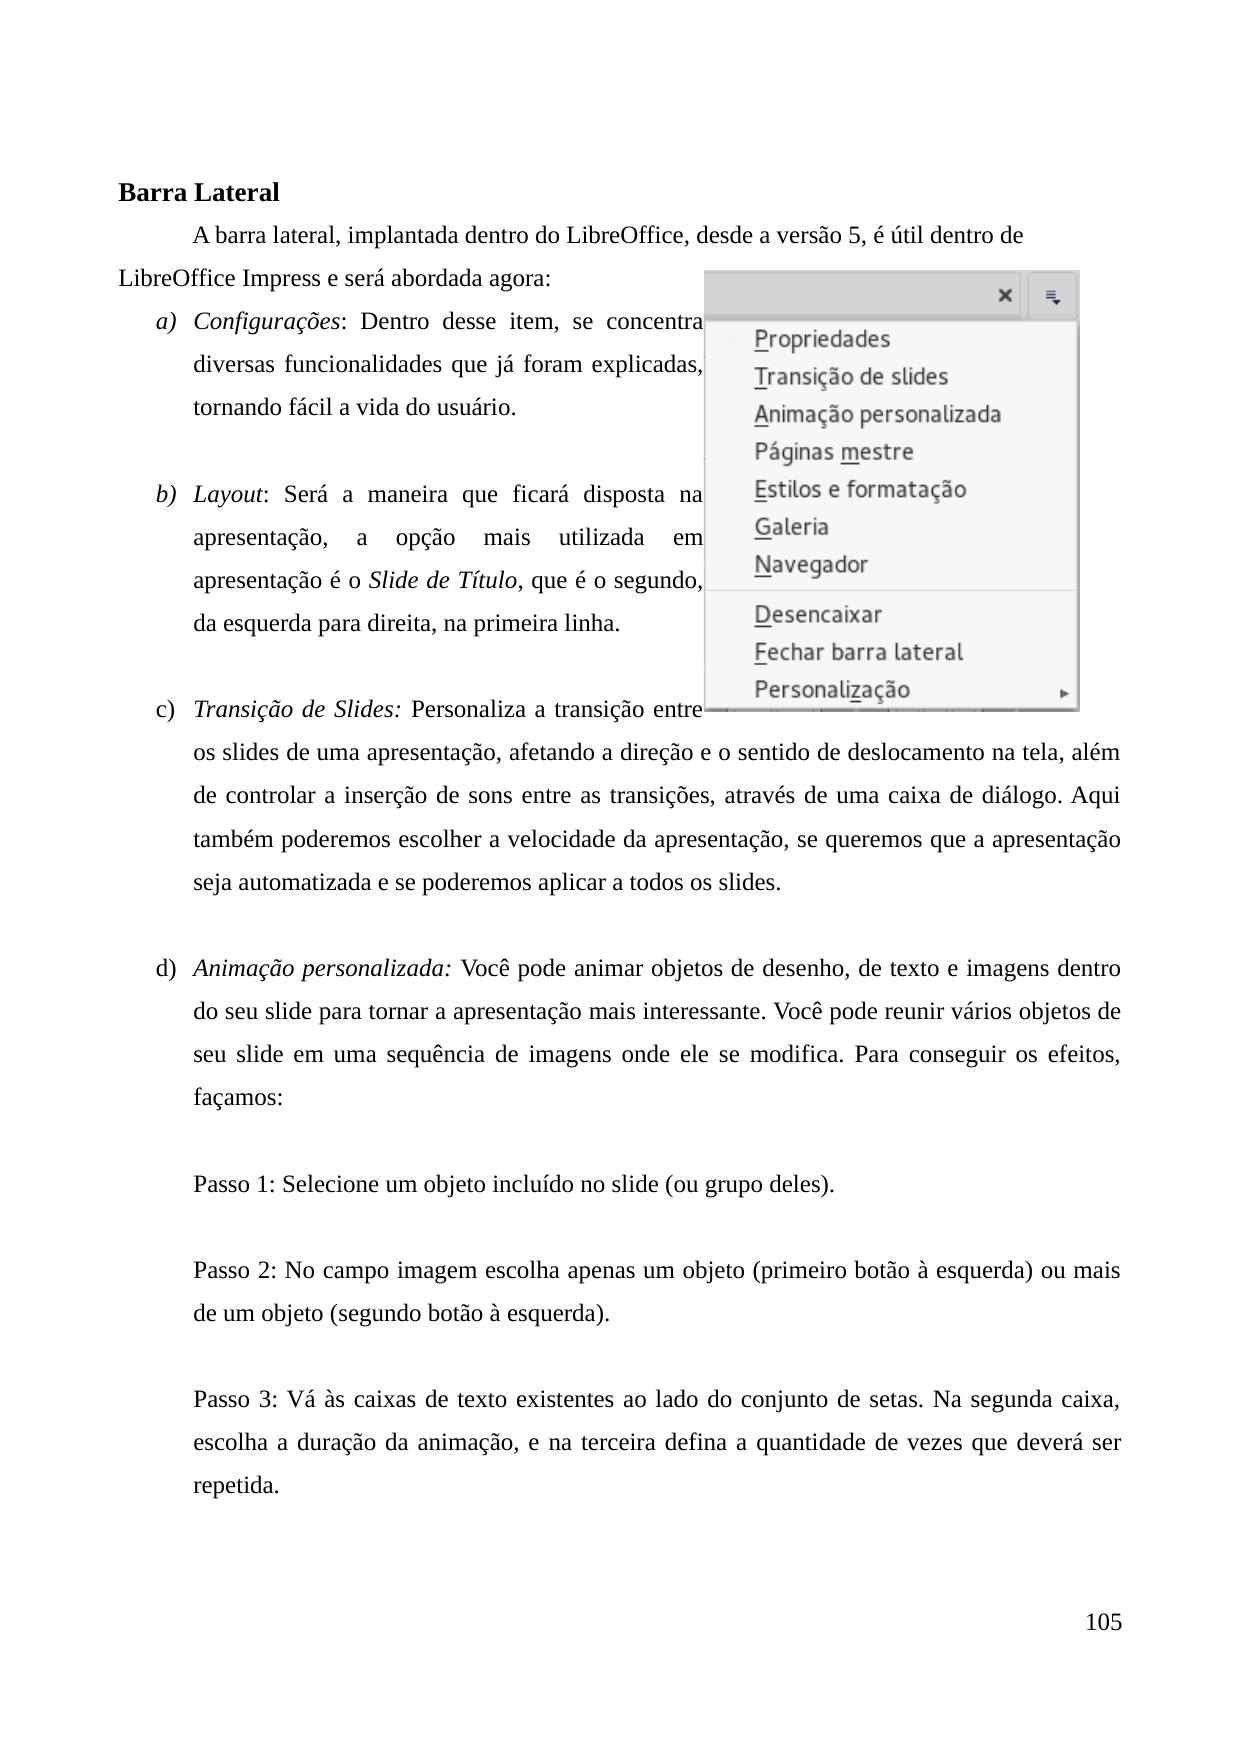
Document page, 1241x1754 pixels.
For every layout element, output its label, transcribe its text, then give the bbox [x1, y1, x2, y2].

subtitle Barra Lateral [118, 176, 1122, 207]
text A barra lateral, implantada dentro do LibreOffice, desde a versão 5, é útil dentro de LibreOffice Impress e será abordada agora: [118, 220, 1122, 292]
list Passo 3: Vá às caixas de texto existentes ao lado do conjunto de setas. Na segunda caixa, escolha a duração da animação, e na terceira defina a quantidade de vezes que deverá ser repetida. [156, 1384, 1122, 1499]
list [1080, 306, 1122, 421]
picture [703, 270, 1080, 712]
list Passo 1: Selecione um objeto incluído no slide (ou grupo deles). [156, 1169, 1122, 1197]
list [1080, 479, 1122, 637]
list Layout: Será a maneira que ficará disposta na apresentação, a opção mais utilizada em apresentação é o Slide de Título, que é o segundo, da esquerda para direita, na primeira linha. [156, 479, 703, 637]
list Configurações: Dentro desse item, se concentra diversas funcionalidades que já foram explicadas, tornando fácil a vida do usuário. [156, 306, 703, 421]
list Animação personalizada: Você pode animar objetos de desenho, de texto e imagens dentro do seu slide para tornar a apresentação mais interessante. Você pode reunir vários objetos de seu slide em uma sequência de imagens onde ele se modifica. Para conseguir os efeitos, façamos: [156, 953, 1122, 1111]
list Transição de Slides: Personaliza a transição entre os slides de uma apresentação, afetando a direção e o sentido de deslocamento na tela, além de controlar a inserção de sons entre as transições, através de uma caixa de diálogo. Aqui também poderemos escolher a velocidade da apresentação, se queremos que a apresentação seja automatizada e se poderemos aplicar a todos os slides. [156, 694, 1122, 896]
list Passo 2: No campo imagem escolha apenas um objeto (primeiro botão à esquerda) ou mais de um objeto (segundo botão à esquerda). [156, 1255, 1122, 1327]
